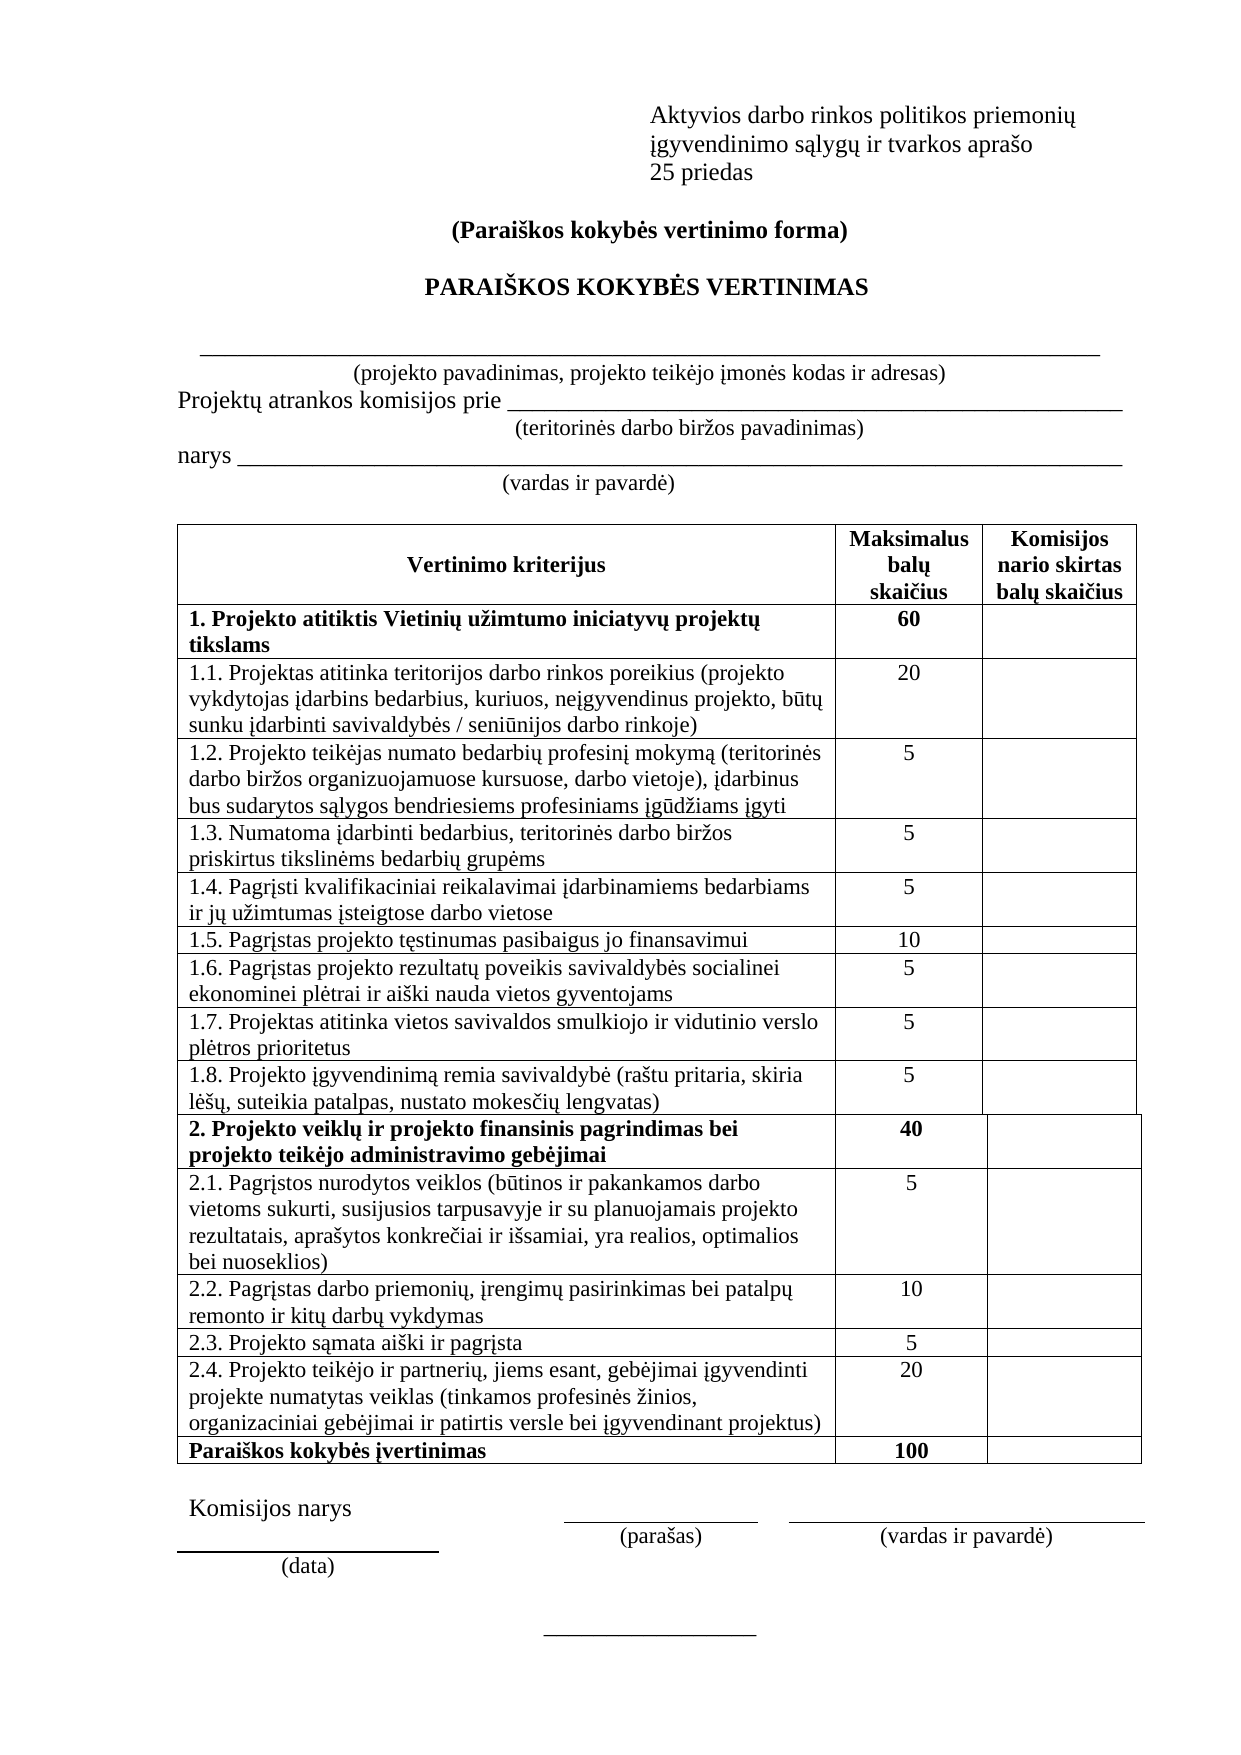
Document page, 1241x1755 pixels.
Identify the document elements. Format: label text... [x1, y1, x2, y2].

table_cell 2.4. Projekto teikėjo ir partnerių, jiems esant, gebėjimai įgyvendinti projekte numatytas veiklas (tinkamos profesinės žinios, organizaciniai gebėjimai ir patirtis versle bei įgyvendinant projektus) [178, 1357, 835, 1436]
table_cell [983, 819, 1136, 872]
table_cell [983, 954, 1136, 1007]
table_cell [1137, 872, 1142, 926]
table_cell 2. Projekto veiklų ir projekto finansinis pagrindimas bei projekto teikėjo administravimo gebėjimai [178, 1115, 835, 1168]
table_cell 5 [836, 873, 982, 926]
table_cell 2.2. Pagrįstas darbo priemonių, įrengimų pasirinkimas bei patalpų remonto ir kitų darbų vykdymas [178, 1275, 835, 1328]
table_cell 10 [836, 1275, 987, 1328]
table_cell [1137, 1060, 1142, 1114]
table_cell [983, 739, 1136, 818]
table_cell [983, 605, 1136, 658]
table_header Komisijos nario skirtas balų skaičius [983, 525, 1136, 604]
table_cell [1137, 926, 1142, 953]
table_cell [1137, 818, 1142, 872]
table_cell [539, 1551, 564, 1581]
text 25 priedas [649, 157, 1122, 186]
table_cell 40 [836, 1115, 987, 1168]
text įgyvendinimo sąlygų ir tvarkos aprašo [649, 129, 1122, 157]
table_cell [988, 1329, 1141, 1356]
table_cell 1.3. Numatoma įdarbinti bedarbius, teritorinės darbo biržos priskirtus tikslinėms bedarbių grupėms [178, 819, 835, 872]
table_cell [983, 1008, 1136, 1060]
text Paraiškos kokybės vertinimas [177, 272, 1122, 301]
table_cell 5 [836, 1169, 987, 1274]
table_cell [1137, 738, 1142, 818]
table_cell [789, 1551, 1145, 1581]
table_cell [988, 1437, 1141, 1463]
table_cell 5 [836, 1329, 987, 1356]
text (projekto pavadinimas, projekto teikėjo įmonės kodas ir adresas) [177, 359, 1122, 385]
text Projektų atrankos komisijos prie [177, 385, 1122, 414]
table_cell (parašas) [564, 1523, 758, 1551]
table_cell 1.7. Projektas atitinka vietos savivaldos smulkiojo ir vidutinio verslo plėtros prioritetus [178, 1008, 835, 1060]
table_cell (vardas ir pavardė) [789, 1523, 1145, 1551]
table_cell Paraiškos kokybės įvertinimas [178, 1437, 835, 1463]
table_header Vertinimo kriterijus [178, 525, 835, 604]
text ________________________________________________________________________ [177, 330, 1122, 359]
table_cell 5 [836, 954, 982, 1007]
table_cell 100 [836, 1437, 987, 1463]
table_cell [758, 1551, 788, 1581]
table_cell [1137, 953, 1142, 1007]
table_cell 60 [836, 605, 982, 658]
table_cell [983, 1061, 1136, 1114]
table_cell [1137, 1007, 1142, 1060]
table_cell 5 [836, 819, 982, 872]
table_cell 1. Projekto atitiktis Vietinių užimtumo iniciatyvų projektų tikslams [178, 605, 835, 658]
table_cell 2.1. Pagrįstos nurodytos veiklos (būtinos ir pakankamos darbo vietoms sukurti, susijusios tarpusavyje ir su planuojamais projekto rezultatais, aprašytos konkrečiai ir išsamiai, yra realios, optimalios bei nuoseklios) [178, 1169, 835, 1274]
table_cell [988, 1275, 1141, 1328]
table_cell [988, 1169, 1141, 1274]
table_cell 2.3. Projekto sąmata aiški ir pagrįsta [178, 1329, 835, 1356]
table_header [564, 1493, 758, 1522]
table_cell 1.5. Pagrįstas projekto tęstinumas pasibaigus jo finansavimui [178, 927, 835, 953]
table_cell 20 [836, 659, 982, 738]
table_cell [1137, 604, 1142, 658]
table_cell [988, 1357, 1141, 1436]
table_cell [988, 1115, 1141, 1168]
table_cell [983, 873, 1136, 926]
table_header [1137, 524, 1142, 604]
table_cell [983, 659, 1136, 738]
text _________________ [177, 1610, 1122, 1639]
table_cell [177, 1522, 538, 1551]
table_cell (data) [177, 1553, 438, 1581]
table_cell [539, 1522, 564, 1551]
table_cell 1.2. Projekto teikėjas numato bedarbių profesinį mokymą (teritorinės darbo biržos organizuojamuose kursuose, darbo vietoje), įdarbinus bus sudarytos sąlygos bendriesiems profesiniams įgūdžiams įgyti [178, 739, 835, 818]
table_cell 20 [836, 1357, 987, 1436]
table_cell 10 [836, 927, 982, 953]
table_header Komisijos narys [177, 1493, 538, 1522]
table_cell [983, 927, 1136, 953]
text narys [177, 440, 1122, 469]
table_cell 1.4. Pagrįsti kvalifikaciniai reikalavimai įdarbinamiems bedarbiams ir jų užimtumas įsteigtose darbo vietose [178, 873, 835, 926]
table_cell [758, 1522, 788, 1551]
table_cell [439, 1551, 538, 1581]
table_cell [564, 1551, 758, 1581]
table_header [539, 1493, 564, 1522]
table_cell 1.1. Projektas atitinka teritorijos darbo rinkos poreikius (projekto vykdytojas įdarbins bedarbius, kuriuos, neįgyvendinus projekto, būtų sunku įdarbinti savivaldybės / seniūnijos darbo rinkoje) [178, 659, 835, 738]
text (teritorinės darbo biržos pavadinimas) [515, 414, 1122, 440]
table_cell 1.8. Projekto įgyvendinimą remia savivaldybė (raštu pritaria, skiria lėšų, suteikia patalpas, nustato mokesčių lengvatas) [178, 1061, 835, 1114]
table_cell 5 [836, 1008, 982, 1060]
text Aktyvios darbo rinkos politikos priemonių [649, 100, 1122, 129]
table_cell 1.6. Pagrįstas projekto rezultatų poveikis savivaldybės socialinei ekonominei plėtrai ir aiški nauda vietos gyventojams [178, 954, 835, 1007]
table_header [758, 1493, 788, 1522]
table_cell 5 [836, 739, 982, 818]
text (vardas ir pavardė) [240, 469, 1122, 495]
text (Paraiškos kokybės vertinimo forma) [177, 215, 1122, 244]
table_cell [1137, 658, 1142, 738]
table_header Maksimalus balų skaičius [836, 525, 982, 604]
table_cell 5 [836, 1061, 982, 1114]
table_header [789, 1493, 1145, 1522]
